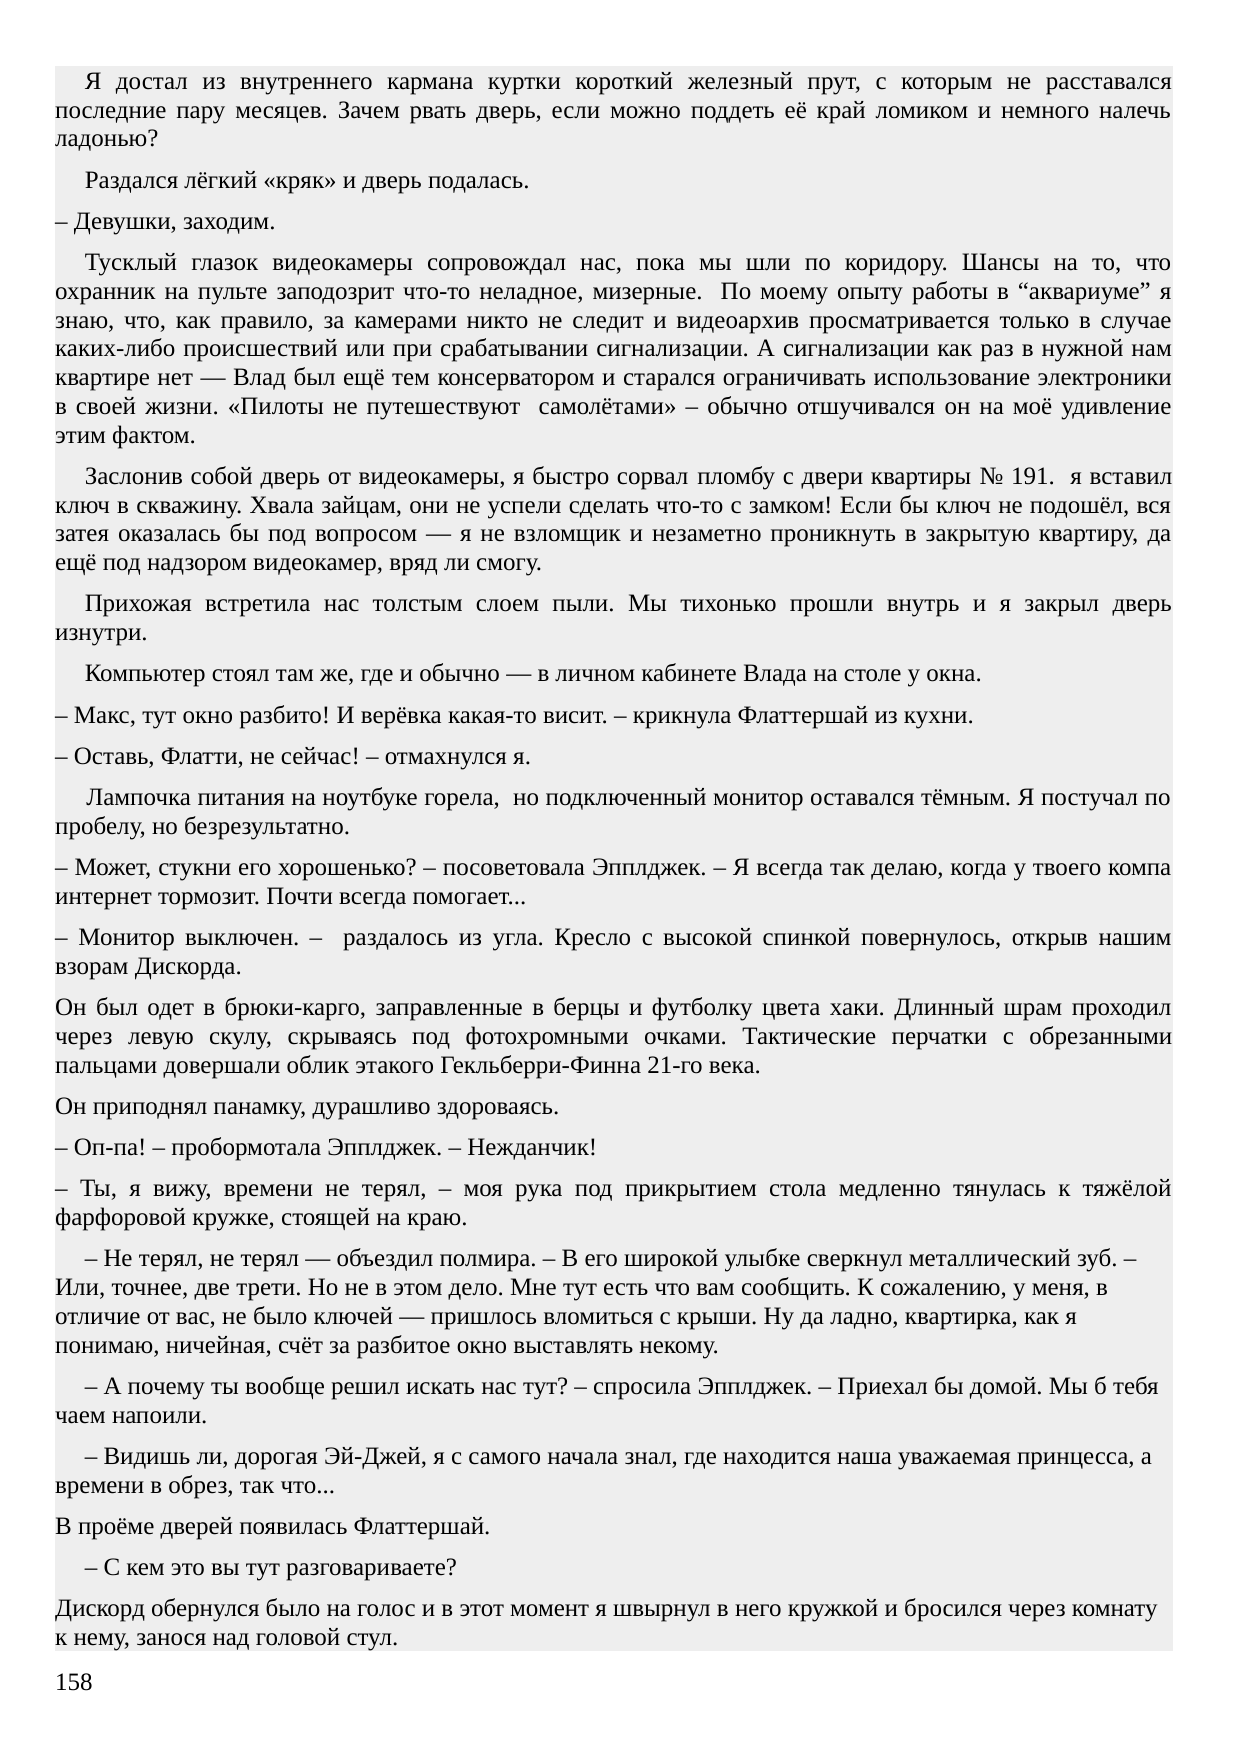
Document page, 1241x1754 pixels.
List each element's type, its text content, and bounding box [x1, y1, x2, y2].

text Прихожая встретила нас толстым слоем пыли. Мы тихонько прошли внутрь и я закрыл дверь изнутри. [55, 588, 1173, 646]
text Раздался лёгкий «кряк» и дверь подалась. [55, 165, 1173, 193]
text – Оставь, Флатти, не сейчас! – отмахнулся я. [55, 741, 1173, 770]
text – Не терял, не терял — объездил полмира. – В его широкой улыбке сверкнул металлический зуб. – Или, точнее, две трети. Но не в этом дело. Мне тут есть что вам сообщить. К сожалению, у меня, в отличие от вас, не было ключей — пришлось вломиться с крыши. Ну да ладно, квартирка, как я понимаю, ничейная, счёт за разбитое окно выставлять некому. [55, 1243, 1173, 1358]
text Заслонив собой дверь от видеокамеры, я быстро сорвал пломбу с двери квартиры № 191. я вставил ключ в скважину. Хвала зайцам, они не успели сделать что-то с замком! Если бы ключ не подошёл, вся затея оказалась бы под вопросом — я не взломщик и незаметно проникнуть в закрытую квартиру, да ещё под надзором видеокамер, вряд ли смогу. [55, 461, 1173, 576]
text – Макс, тут окно разбито! И верёвка какая-то висит. – крикнула Флаттершай из кухни. [55, 700, 1173, 728]
text – А почему ты вообще решил искать нас тут? – спросила Эпплджек. – Приехал бы домой. Мы б тебя чаем напоили. [55, 1371, 1173, 1428]
text – Может, стукни его хорошенько? – посоветовала Эпплджек. – Я всегда так делаю, когда у твоего компа интернет тормозит. Почти всегда помогает... [55, 852, 1173, 910]
list Дискорд обернулся было на голос и в этот момент я швырнул в него кружкой и бросился через комнату к нему, занося над головой стул. [55, 1593, 1173, 1651]
text – Девушки, заходим. [55, 206, 1173, 235]
text В проёме дверей появилась Флаттершай. [55, 1511, 1173, 1540]
text – Оп-па! – пробормотала Эпплджек. – Нежданчик! [55, 1132, 1173, 1161]
text – Ты, я вижу, времени не терял, – моя рука под прикрытием стола медленно тянулась к тяжёлой фарфоровой кружке, стоящей на краю. [55, 1173, 1173, 1231]
text – Монитор выключен. – раздалось из угла. Кресло с высокой спинкой повернулось, открыв нашим взорам Дискорда. [55, 922, 1173, 980]
text Компьютер стоял там же, где и обычно — в личном кабинете Влада на столе у окна. [55, 658, 1173, 687]
text Я достал из внутреннего кармана куртки короткий железный прут, с которым не расставался последние пару месяцев. Зачем рвать дверь, если можно поддеть её край ломиком и немного налечь ладонью? [55, 66, 1173, 152]
text – Видишь ли, дорогая Эй-Джей, я с самого начала знал, где находится наша уважаемая принцесса, а времени в обрез, так что... [55, 1441, 1173, 1498]
text Он был одет в брюки-карго, заправленные в берцы и футболку цвета хаки. Длинный шрам проходил через левую скулу, скрываясь под фотохромными очками. Тактические перчатки с обрезанными пальцами довершали облик этакого Гекльберри-Финна 21-го века. [55, 992, 1173, 1078]
text – С кем это вы тут разговариваете? [55, 1552, 1173, 1581]
text Лампочка питания на ноутбуке горела, но подключенный монитор оставался тёмным. Я постучал по пробелу, но безрезультатно. [55, 782, 1173, 840]
text Он приподнял панамку, дурашливо здороваясь. [55, 1091, 1173, 1120]
text Тусклый глазок видеокамеры сопровождал нас, пока мы шли по коридору. Шансы на то, что охранник на пульте заподозрит что-то неладное, мизерные. По моему опыту работы в “аквариуме” я знаю, что, как правило, за камерами никто не следит и видеоархив просматривается только в случае каких-либо происшествий или при срабатывании сигнализации. А сигнализации как раз в нужной нам квартире нет — Влад был ещё тем консерватором и старался ограничивать использование электроники в своей жизни. «Пилоты не путешествуют самолётами» – обычно отшучивался он на моё удивление этим фактом. [55, 247, 1173, 448]
